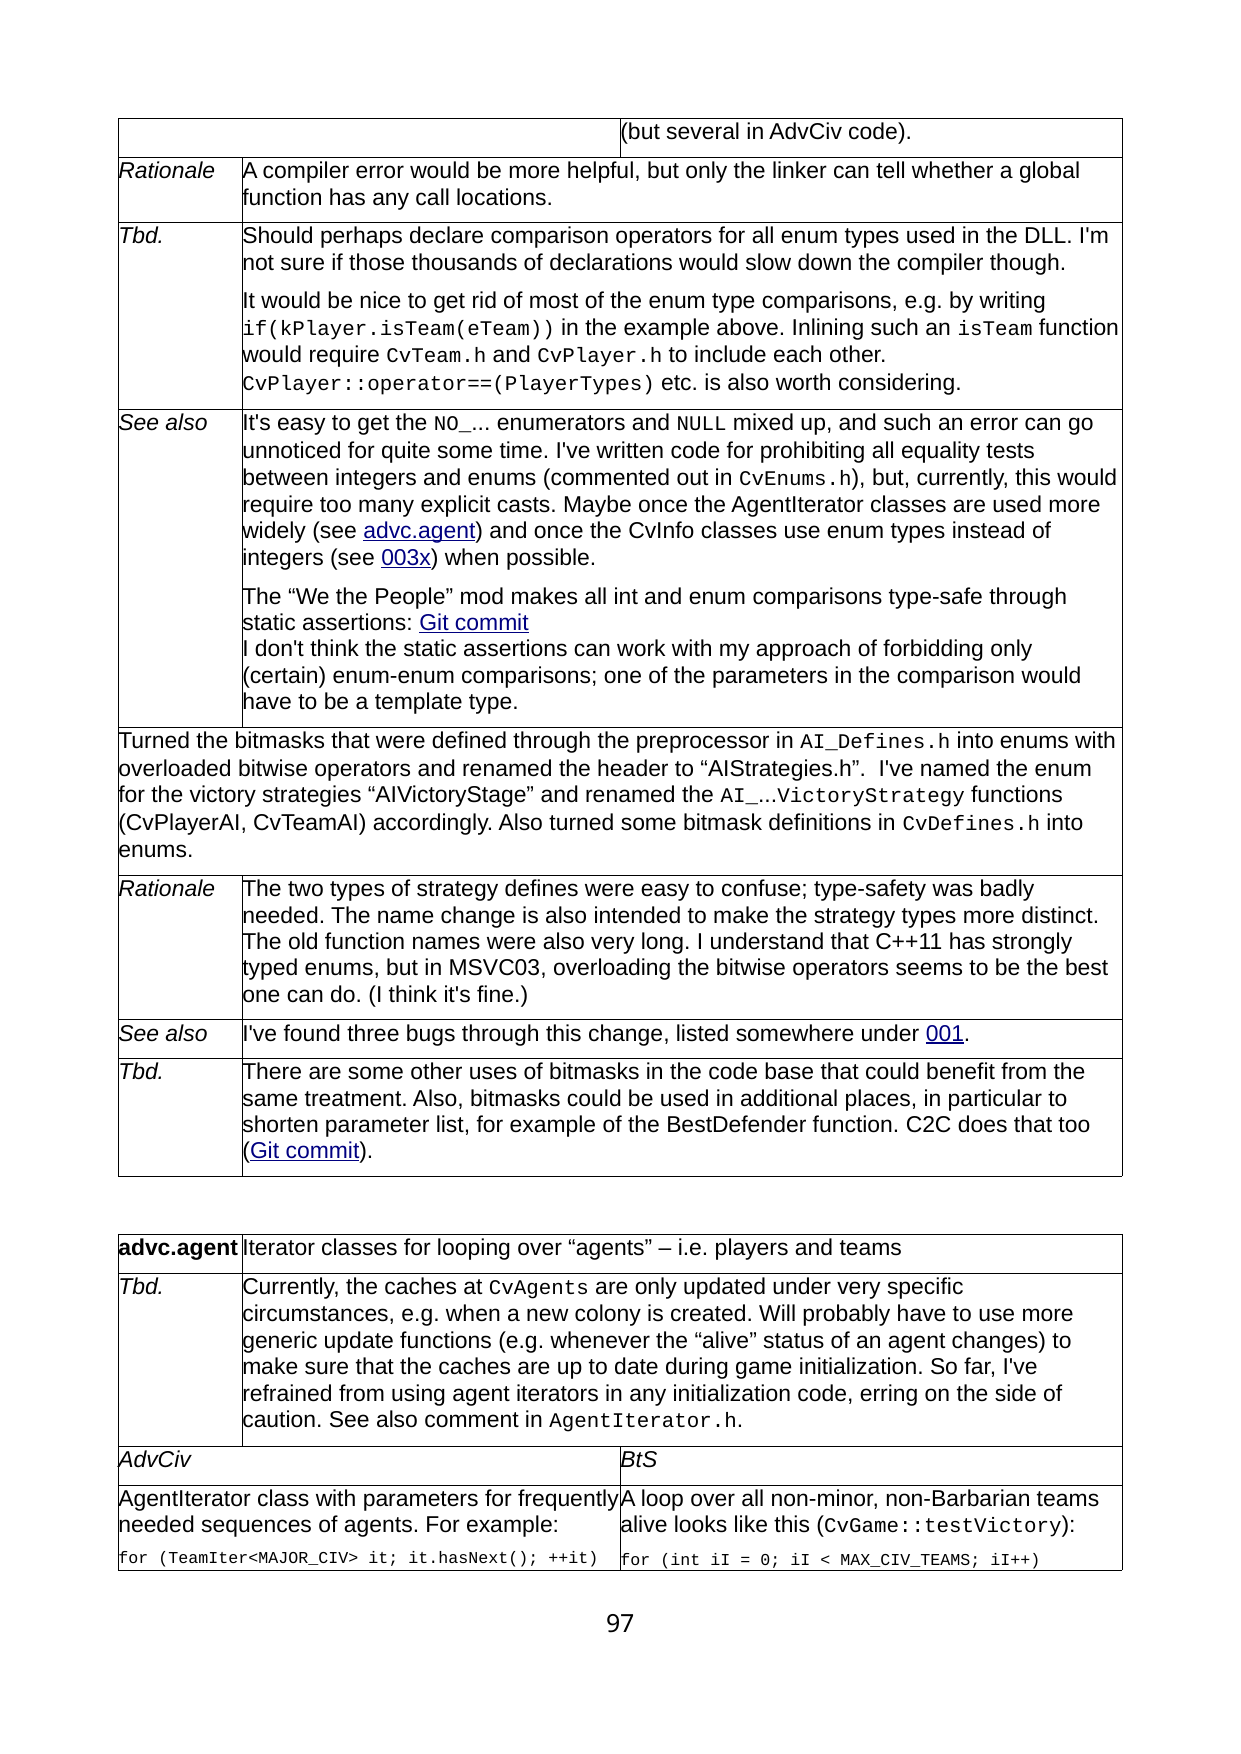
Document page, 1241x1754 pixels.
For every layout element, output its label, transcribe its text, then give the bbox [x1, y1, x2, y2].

table_cell Tbd. [119, 223, 242, 409]
table_cell It's easy to get the NO_... enumerators and NULL mixed up, and such an error can go unnoticed for quite some time. I've written code for prohibiting all equality tests between integers and enums (commented out in CvEnums.h), but, currently, this would require too many explicit casts. Maybe once the AgentIterator classes are used more widely (see advc.agent) and once the CvInfo classes use enum types instead of integers (see 003x) when possible. The “We the People” mod makes all int and enum comparisons type-safe through static assertions: Git commit I don't think the static assertions can work with my approach of forbidding only (certain) enum-enum comparisons; one of the parameters in the comparison would have to be a template type. [243, 410, 1122, 727]
table_cell (but several in AdvCiv code). [621, 119, 1122, 157]
table_cell Should perhaps declare comparison operators for all enum types used in the DLL. I'm not sure if those thousands of declarations would slow down the compiler though. It would be nice to get rid of most of the enum type comparisons, e.g. by writing if(kPlayer.isTeam(eTeam)) in the example above. Inlining such an isTeam function would require CvTeam.h and CvPlayer.h to include each other. CvPlayer::operator==(PlayerTypes) etc. is also worth considering. [243, 223, 1122, 409]
table_cell [119, 119, 620, 157]
table_cell The two types of strategy defines were easy to confuse; type-safety was badly needed. The name change is also intended to make the strategy types more distinct. The old function names were also very long. I understand that C++11 has strongly typed enums, but in MSVC03, overloading the bitwise operators seems to be the best one can do. (I think it's fine.) [243, 876, 1122, 1019]
table_cell AgentIterator class with parameters for frequently needed sequences of agents. For example: for (TeamIter<MAJOR_CIV> it; it.hasNext(); ++it) [119, 1486, 620, 1570]
table_cell See also [119, 1020, 242, 1058]
table_cell Rationale [119, 876, 242, 1019]
table_cell AdvCiv [119, 1447, 620, 1485]
table_cell Turned the bitmasks that were defined through the preprocessor in AI_Defines.h into enums with overloaded bitwise operators and renamed the header to “AIStrategies.h”. I've named the enum for the victory strategies “AIVictoryStage” and renamed the AI_...VictoryStrategy functions (CvPlayerAI, CvTeamAI) accordingly. Also turned some bitmask definitions in CvDefines.h into enums. [119, 728, 1122, 875]
table_cell A compiler error would be more helpful, but only the linker can tell whether a global function has any call locations. [243, 158, 1122, 222]
table_header Iterator classes for looping over “agents” – i.e. players and teams [243, 1235, 1122, 1273]
table_cell See also [119, 410, 242, 727]
table_header advc.agent [119, 1235, 242, 1273]
table_cell A loop over all non-minor, non-Barbarian teams alive looks like this (CvGame::testVictory): for (int iI = 0; iI < MAX_CIV_TEAMS; iI++) [621, 1486, 1122, 1570]
table_cell I've found three bugs through this change, listed somewhere under 001. [243, 1020, 1122, 1058]
table_cell Tbd. [119, 1274, 242, 1446]
table_cell Rationale [119, 158, 242, 222]
table_cell There are some other uses of bitmasks in the code base that could benefit from the same treatment. Also, bitmasks could be used in additional places, in particular to shorten parameter list, for example of the BestDefender function. C2C does that too (Git commit). [243, 1059, 1122, 1176]
table_cell Tbd. [119, 1059, 242, 1176]
table_cell Currently, the caches at CvAgents are only updated under very specific circumstances, e.g. when a new colony is created. Will probably have to use more generic update functions (e.g. whenever the “alive” status of an agent changes) to make sure that the caches are up to date during game initialization. So far, I've refrained from using agent iterators in any initialization code, erring on the side of caution. See also comment in AgentIterator.h. [243, 1274, 1122, 1446]
table_cell BtS [621, 1447, 1122, 1485]
